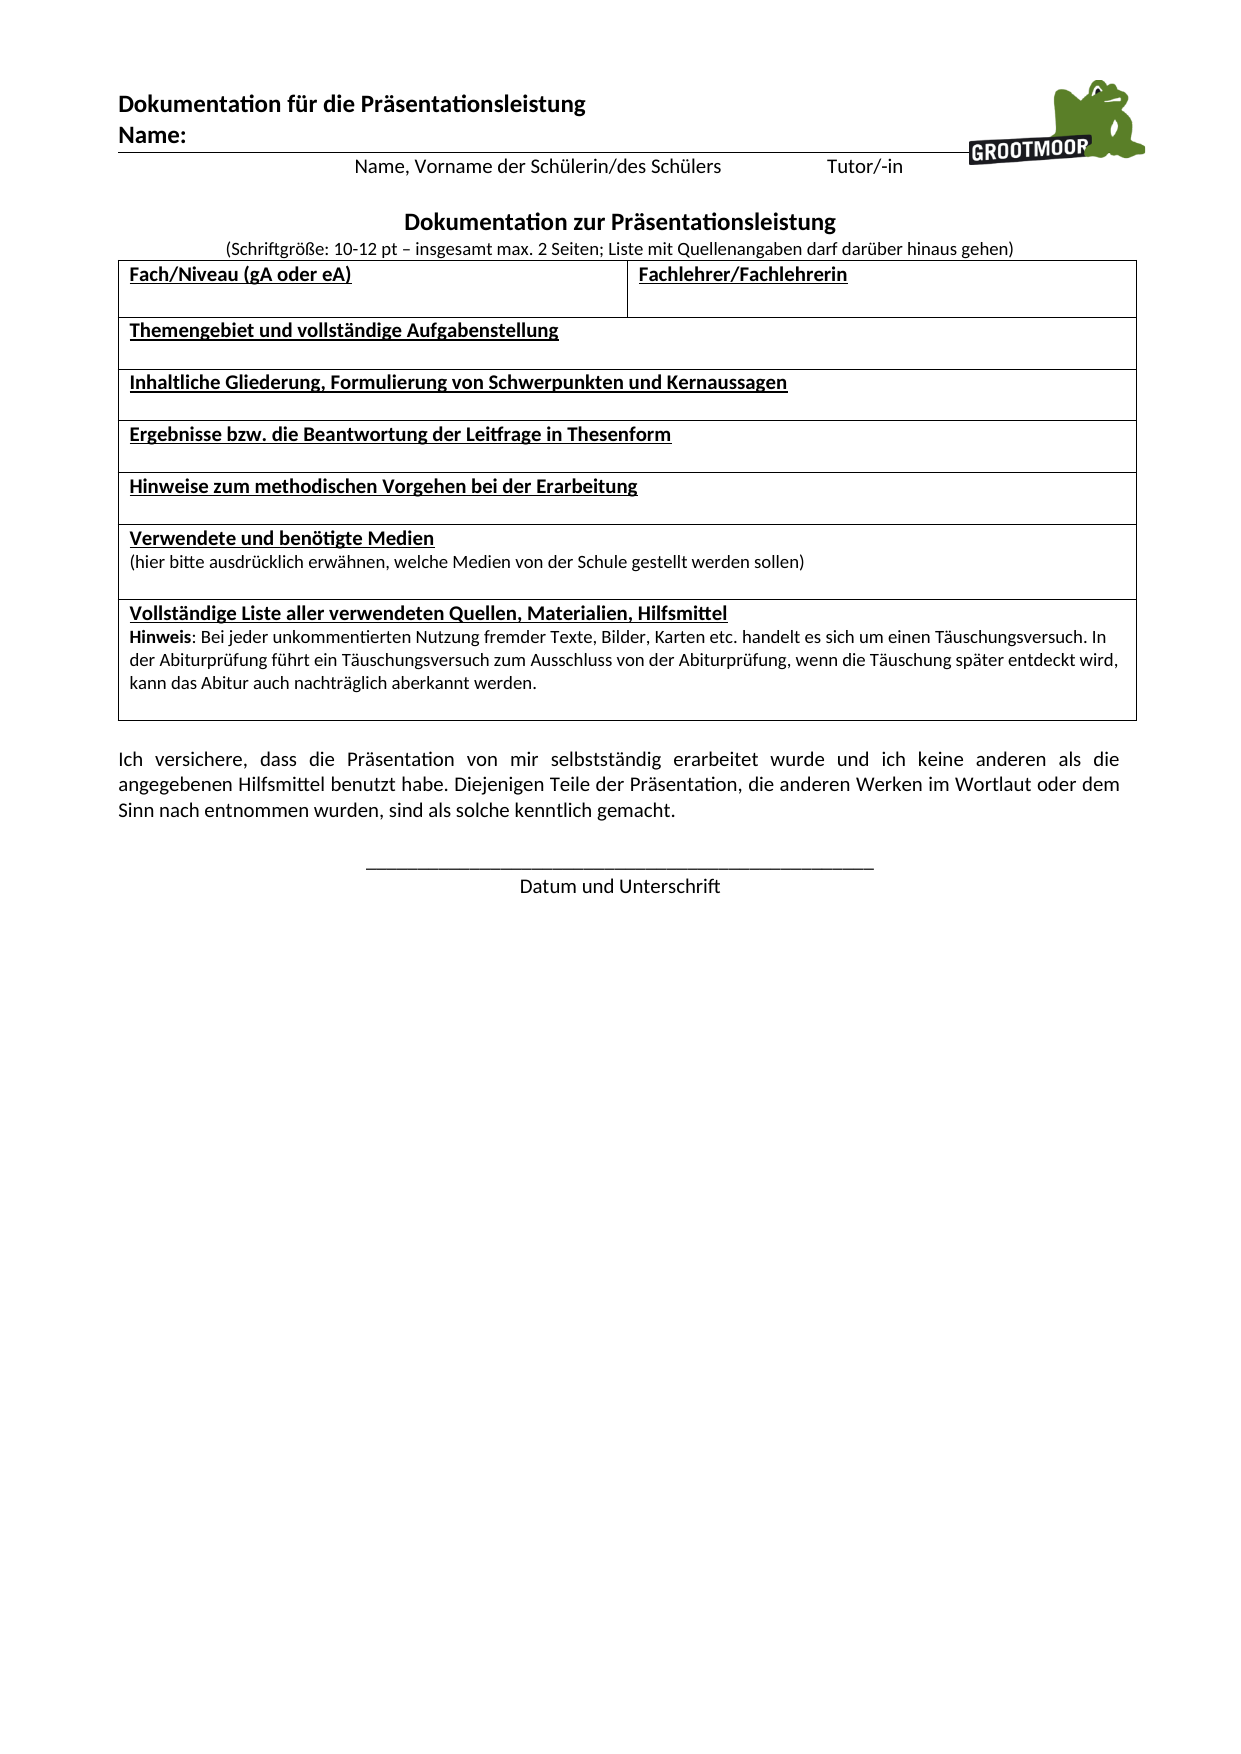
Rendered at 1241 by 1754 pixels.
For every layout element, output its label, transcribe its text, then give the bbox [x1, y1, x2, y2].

text (Schriftgröße: 10-12 pt – insgesamt max. 2 Seiten; Liste mit Quellenangaben darf darüber hinaus gehen) [118, 237, 1122, 260]
text Name: [118, 119, 1055, 152]
text Ich versichere, dass die Präsentation von mir selbstständig erarbeitet wurde und ich keine anderen als die angegebenen Hilfsmittel benutzt habe. Diejenigen Teile der Präsentation, die anderen Werken im Wortlaut oder dem Sinn nach entnommen wurden, sind als solche kenntlich gemacht. [118, 746, 1122, 822]
text Dokumentation für die Präsentationsleistung [118, 89, 1058, 119]
table_cell Inhaltliche Gliederung, Formulierung von Schwerpunkten und Kernaussagen [119, 370, 1136, 420]
table_cell Ergebnisse bzw. die Beantwortung der Leitfrage in Thesenform [119, 421, 1136, 472]
text Datum und Unterschrift [118, 873, 1122, 898]
text Name, Vorname der Schülerin/des Schülers Tutor/-in [118, 153, 1122, 178]
table_header Fachlehrer/Fachlehrerin [628, 261, 1136, 317]
table_header Fach/Niveau (gA oder eA) [119, 261, 627, 317]
table_cell Vollständige Liste aller verwendeten Quellen, Materialien, Hilfsmittel Hinweis: Bei jeder unkommentierten Nutzung fremder Texte, Bilder, Karten etc. handelt es sich um einen Täuschungsversuch. In der Abiturprüfung führt ein Täuschungsversuch zum Ausschluss von der Abiturprüfung, wenn die Täuschung später entdeckt wird, kann das Abitur auch nachträglich aberkannt werden. [119, 600, 1136, 719]
table_cell Verwendete und benötigte Medien (hier bitte ausdrücklich erwähnen, welche Medien von der Schule gestellt werden sollen) [119, 525, 1136, 599]
table_cell Hinweise zum methodischen Vorgehen bei der Erarbeitung [119, 473, 1136, 524]
table_cell Themengebiet und vollständige Aufgabenstellung [119, 318, 1136, 368]
text Dokumentation zur Präsentationsleistung [118, 206, 1122, 237]
text _________________________________________________ [118, 848, 1122, 873]
